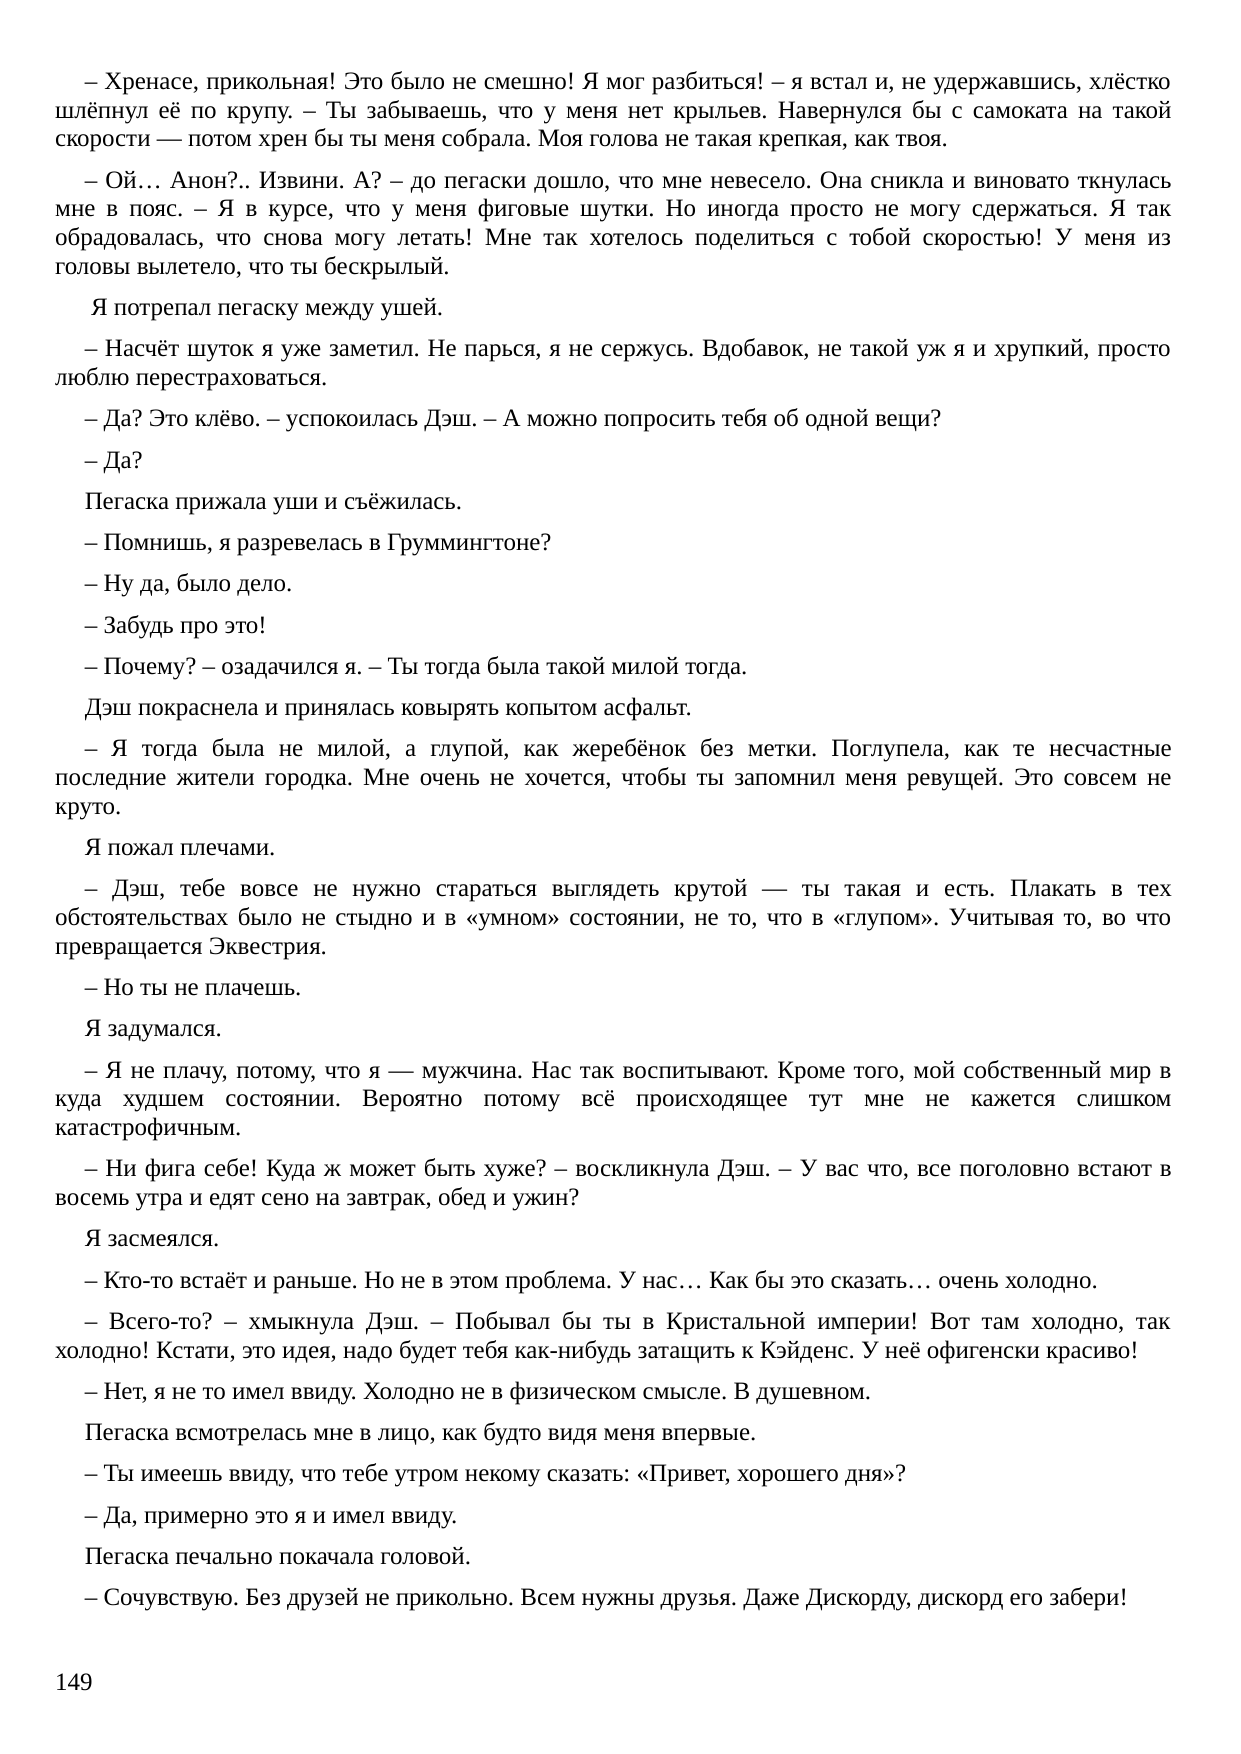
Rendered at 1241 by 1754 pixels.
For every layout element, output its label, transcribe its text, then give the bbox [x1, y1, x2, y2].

text Я засмеялся. [55, 1223, 1173, 1252]
text – Да? [55, 445, 1173, 473]
text Пегаска печально покачала головой. [55, 1541, 1173, 1570]
text – Но ты не плачешь. [55, 972, 1173, 1001]
text – Ты имеешь ввиду, что тебе утром некому сказать: «Привет, хорошего дня»? [55, 1458, 1173, 1487]
text – Почему? – озадачился я. – Ты тогда была такой милой тогда. [55, 651, 1173, 680]
text – Забудь про это! [55, 610, 1173, 638]
text – Всего-то? – хмыкнула Дэш. – Побывал бы ты в Кристальной империи! Вот там холодно, так холодно! Кстати, это идея, надо будет тебя как-нибудь затащить к Кэйденс. У неё офигенски красиво! [55, 1306, 1173, 1363]
text Я пожал плечами. [55, 832, 1173, 861]
text Я потрепал пегаску между ушей. [55, 292, 1173, 321]
text – Да? Это клёво. – успокоилась Дэш. – А можно попросить тебя об одной вещи? [55, 403, 1173, 432]
text – Ну да, было дело. [55, 568, 1173, 597]
text Я задумался. [55, 1013, 1173, 1042]
text – Дэш, тебе вовсе не нужно стараться выглядеть крутой — ты такая и есть. Плакать в тех обстоятельствах было не стыдно и в «умном» состоянии, не то, что в «глупом». Учитывая то, во что превращается Эквестрия. [55, 873, 1173, 960]
text – Хренасе, прикольная! Это было не смешно! Я мог разбиться! – я встал и, не удержавшись, хлёстко шлёпнул её по крупу. – Ты забываешь, что у меня нет крыльев. Навернулся бы с самоката на такой скорости — потом хрен бы ты меня собрала. Моя голова не такая крепкая, как твоя. [55, 66, 1173, 152]
text Пегаска прижала уши и съёжилась. [55, 486, 1173, 515]
text – Сочувствую. Без друзей не прикольно. Всем нужны друзья. Даже Дискорду, дискорд его забери! [55, 1582, 1173, 1611]
text – Нет, я не то имел ввиду. Холодно не в физическом смысле. В душевном. [55, 1376, 1173, 1405]
text Дэш покраснела и принялась ковырять копытом асфальт. [55, 692, 1173, 721]
text – Ой… Анон?.. Извини. А? – до пегаски дошло, что мне невесело. Она сникла и виновато ткнулась мне в пояс. – Я в курсе, что у меня фиговые шутки. Но иногда просто не могу сдержаться. Я так обрадовалась, что снова могу летать! Мне так хотелось поделиться с тобой скоростью! У меня из головы вылетело, что ты бескрылый. [55, 165, 1173, 280]
text – Я не плачу, потому, что я — мужчина. Нас так воспитывают. Кроме того, мой собственный мир в куда худшем состоянии. Вероятно потому всё происходящее тут мне не кажется слишком катастрофичным. [55, 1055, 1173, 1141]
text – Я тогда была не милой, а глупой, как жеребёнок без метки. Поглупела, как те несчастные последние жители городка. Мне очень не хочется, чтобы ты запомнил меня ревущей. Это совсем не круто. [55, 733, 1173, 820]
text – Помнишь, я разревелась в Груммингтоне? [55, 527, 1173, 556]
text – Да, примерно это я и имел ввиду. [55, 1500, 1173, 1528]
text – Ни фига себе! Куда ж может быть хуже? – воскликнула Дэш. – У вас что, все поголовно встают в восемь утра и едят сено на завтрак, обед и ужин? [55, 1153, 1173, 1211]
text – Насчёт шуток я уже заметил. Не парься, я не сержусь. Вдобавок, не такой уж я и хрупкий, просто люблю перестраховаться. [55, 333, 1173, 391]
text Пегаска всмотрелась мне в лицо, как будто видя меня впервые. [55, 1417, 1173, 1446]
text – Кто-то встаёт и раньше. Но не в этом проблема. У нас… Как бы это сказать… очень холодно. [55, 1265, 1173, 1293]
